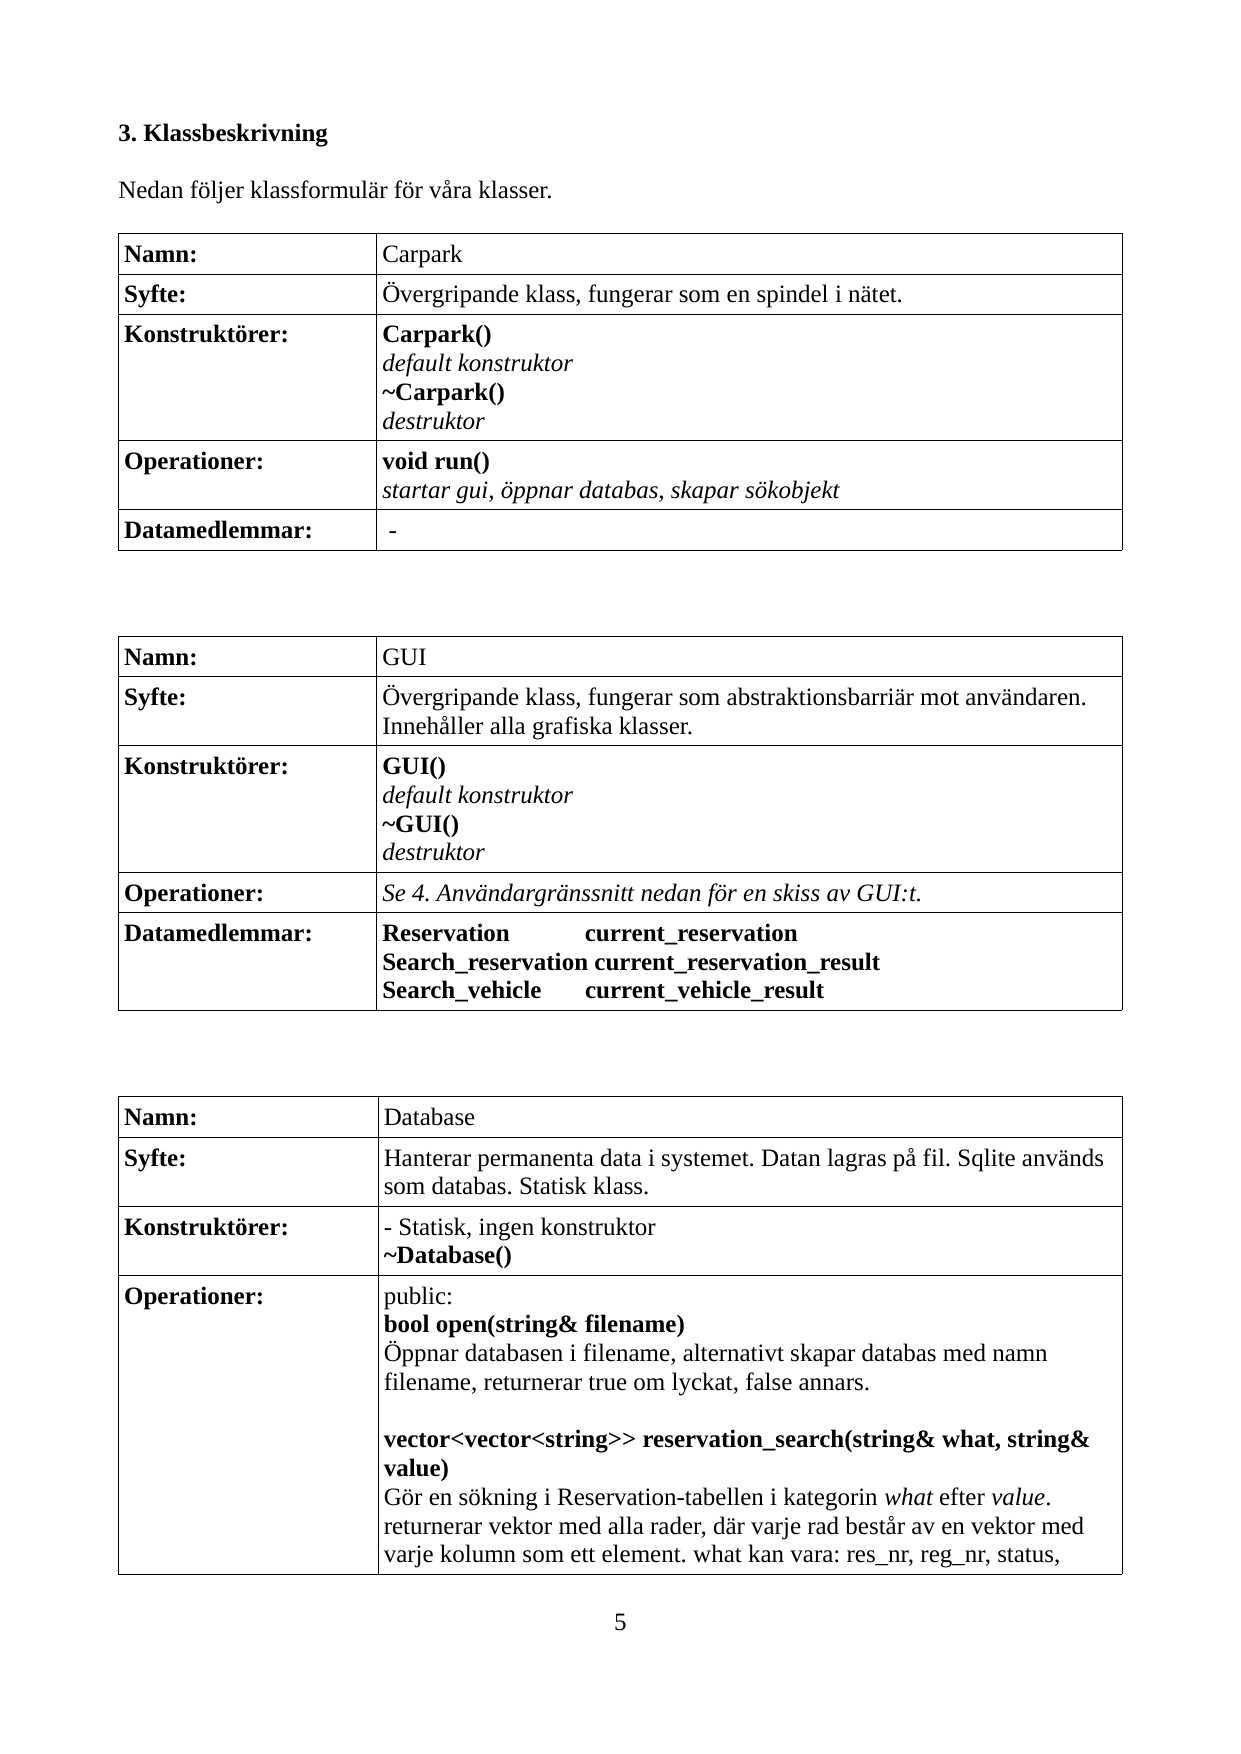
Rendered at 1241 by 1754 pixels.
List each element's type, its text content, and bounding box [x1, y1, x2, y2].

table_cell Syfte: [119, 677, 376, 745]
table_cell Konstruktörer: [119, 746, 376, 872]
table_cell Konstruktörer: [119, 315, 376, 440]
table_cell Carpark() default konstruktor ~Carpark() destruktor [377, 315, 1122, 440]
table_cell Syfte: [119, 275, 376, 314]
table_cell Övergripande klass, fungerar som en spindel i nätet. [377, 275, 1122, 314]
table_cell Hanterar permanenta data i systemet. Datan lagras på fil. Sqlite används som databas. Statisk klass. [379, 1138, 1122, 1206]
table_cell Operationer: [119, 873, 376, 912]
table_header Namn: [119, 637, 376, 676]
table_cell - [377, 510, 1122, 550]
table_header Database [379, 1097, 1122, 1137]
table_cell public: bool open(string& filename) Öppnar databasen i filename, alternativt skapar databas med namn filename, returnerar true om lyckat, false annars. vector<vector<string>> reservation_search(string& what, string& value) Gör en sökning i Reservation-tabellen i kategorin what efter value. returnerar vektor med alla rader, där varje rad består av en vektor med varje kolumn som ett element. what kan vara: res_nr, reg_nr, status, [379, 1276, 1122, 1574]
table_header GUI [377, 637, 1122, 676]
table_cell Operationer: [119, 441, 376, 509]
table_cell Syfte: [119, 1138, 378, 1206]
table_header Namn: [119, 234, 376, 273]
table_cell Datamedlemmar: [119, 913, 376, 1010]
table_cell Reservation current_reservation Search_reservation current_reservation_result Search_vehicle current_vehicle_result [377, 913, 1122, 1010]
table_cell Datamedlemmar: [119, 510, 376, 550]
table_cell Konstruktörer: [119, 1207, 378, 1275]
table_cell void run() startar gui, öppnar databas, skapar sökobjekt [377, 441, 1122, 509]
table_cell Övergripande klass, fungerar som abstraktionsbarriär mot användaren. Innehåller alla grafiska klasser. [377, 677, 1122, 745]
table_cell Se 4. Användargränssnitt nedan för en skiss av GUI:t. [377, 873, 1122, 912]
table_header Carpark [377, 234, 1122, 273]
table_cell GUI() default konstruktor ~GUI() destruktor [377, 746, 1122, 872]
table_cell - Statisk, ingen konstruktor ~Database() [379, 1207, 1122, 1275]
table_cell Operationer: [119, 1276, 378, 1574]
table_header Namn: [119, 1097, 378, 1137]
text 3. Klassbeskrivning Nedan följer klassformulär för våra klasser. [118, 118, 1122, 204]
